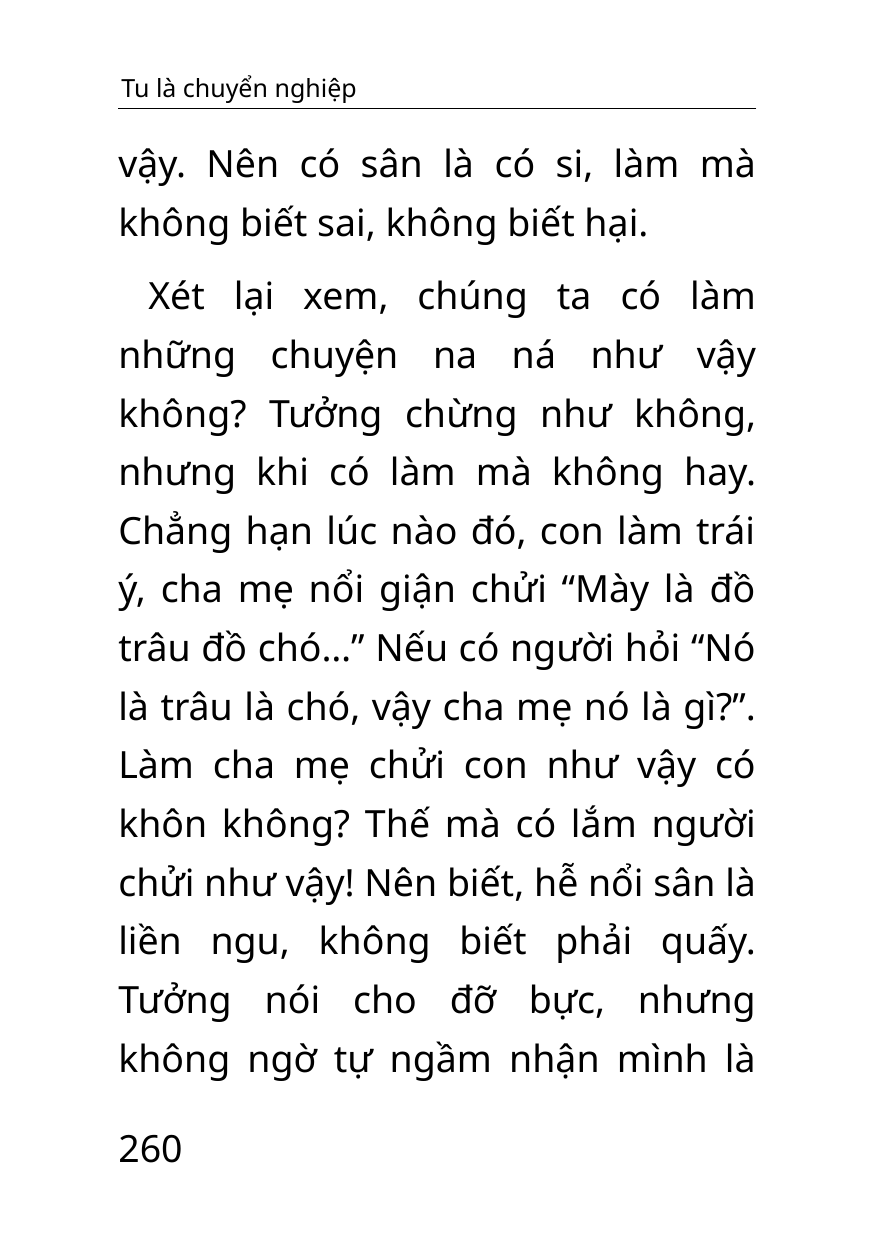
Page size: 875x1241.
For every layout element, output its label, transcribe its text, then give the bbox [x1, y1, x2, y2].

text Xét lại xem, chúng ta có làm những chuyện na ná như vậy không? Tưởng chừng như không, nhưng khi có làm mà không hay. Chẳng hạn lúc nào đó, con làm trái ý, cha mẹ nổi giận chửi “Mày là đồ trâu đồ chó…” Nếu có người hỏi “Nó là trâu là chó, vậy cha mẹ nó là gì?”. Làm cha mẹ chửi con như vậy có khôn không? Thế mà có lắm người chửi như vậy! Nên biết, hễ nổi sân là liền ngu, không biết phải quấy. Tưởng nói cho đỡ bực, nhưng không ngờ tự ngầm nhận mình là [118, 269, 756, 1083]
text vậy. Nên có sân là có si, làm mà không biết sai, không biết hại. [118, 138, 756, 247]
